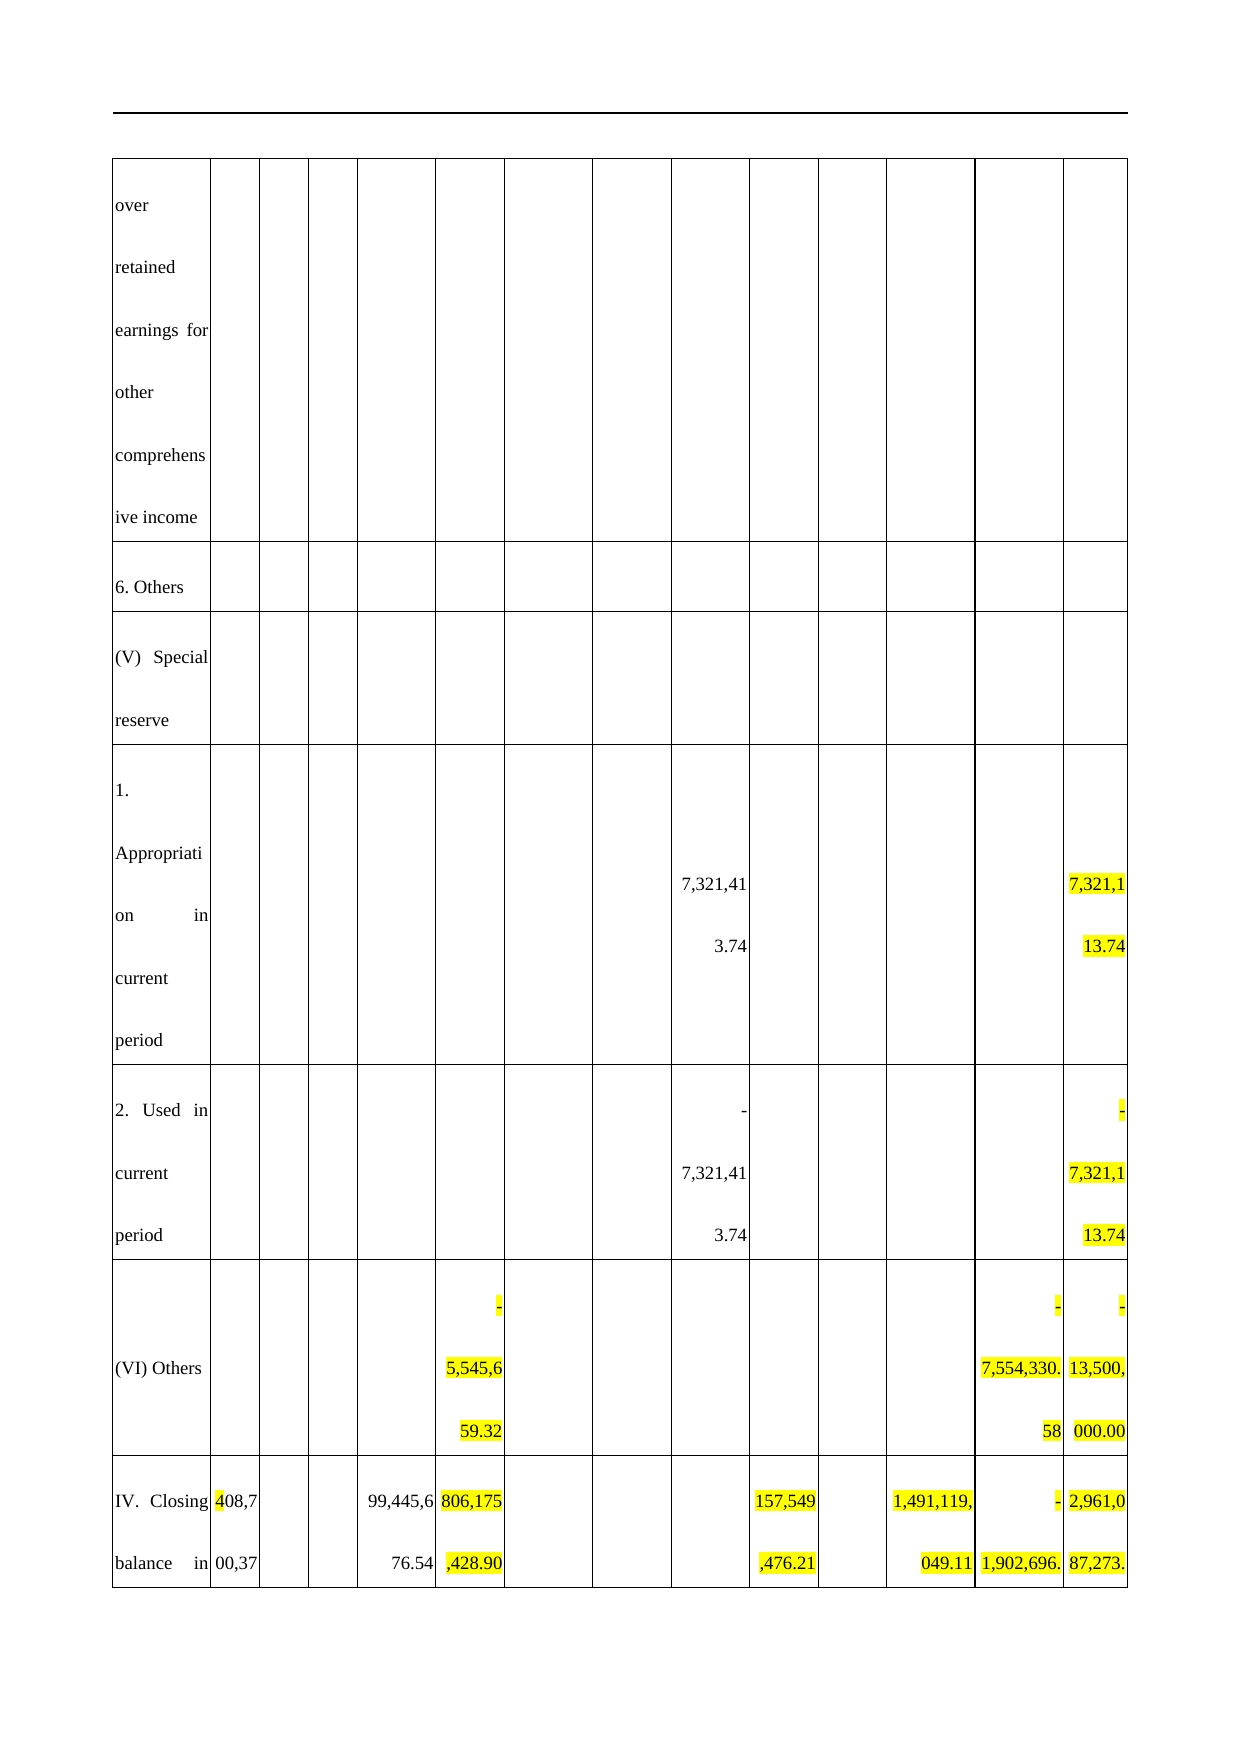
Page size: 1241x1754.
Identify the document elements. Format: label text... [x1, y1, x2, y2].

table_cell [750, 1065, 818, 1259]
table_cell 7,321,113.74 [1064, 745, 1127, 1064]
table_cell [436, 542, 504, 611]
table_cell [309, 542, 357, 611]
table_cell [358, 542, 435, 611]
table_cell [593, 542, 671, 611]
table_cell [887, 159, 974, 541]
table_cell [358, 1260, 435, 1454]
table_cell [260, 1456, 308, 1587]
table_cell [358, 745, 435, 1064]
table_cell [976, 1065, 1063, 1259]
table_cell [1064, 612, 1127, 744]
table_cell [819, 542, 886, 611]
table_cell [976, 542, 1063, 611]
table_cell [505, 1456, 592, 1587]
table_cell [819, 1065, 886, 1259]
table_cell [505, 542, 592, 611]
table_cell [260, 612, 308, 744]
table_cell [887, 745, 974, 1064]
table_cell [309, 159, 357, 541]
table_cell [819, 1456, 886, 1587]
table_cell 1,491,119,049.11 [887, 1456, 974, 1587]
table_cell [505, 612, 592, 744]
table_cell (V) Special reserve [113, 612, 210, 744]
table_cell [436, 745, 504, 1064]
table_cell [887, 542, 974, 611]
table_cell [309, 1260, 357, 1454]
table_cell [750, 542, 818, 611]
table_cell [358, 159, 435, 541]
table_cell [211, 1065, 259, 1259]
table_cell -7,321,113.74 [1064, 1065, 1127, 1259]
table_cell [976, 612, 1063, 744]
table_cell 408,700,37 [211, 1456, 259, 1587]
table_cell [593, 1065, 671, 1259]
table_cell [211, 542, 259, 611]
table_cell [819, 745, 886, 1064]
table_cell [672, 542, 749, 611]
table_cell [505, 1260, 592, 1454]
table_cell [309, 745, 357, 1064]
table_cell [887, 1260, 974, 1454]
table_cell -1,902,696. [976, 1456, 1063, 1587]
table_cell [436, 612, 504, 744]
table_cell [260, 542, 308, 611]
table_cell [309, 612, 357, 744]
table_cell [976, 745, 1063, 1064]
table_cell 2,961,087,273. [1064, 1456, 1127, 1587]
table_cell [593, 612, 671, 744]
table_cell [976, 159, 1063, 541]
table_cell -5,545,659.32 [436, 1260, 504, 1454]
table_cell [672, 1260, 749, 1454]
table_cell 7,321,413.74 [672, 745, 749, 1064]
table_cell [750, 159, 818, 541]
table_cell 99,445,676.54 [358, 1456, 435, 1587]
table_cell over retained earnings for other comprehensive income [113, 159, 210, 541]
table_cell [593, 1260, 671, 1454]
table_cell -7,321,413.74 [672, 1065, 749, 1259]
table_cell [887, 612, 974, 744]
table_cell [211, 1260, 259, 1454]
table_cell [750, 1260, 818, 1454]
table_cell 157,549,476.21 [750, 1456, 818, 1587]
table_cell [593, 1456, 671, 1587]
table_cell [750, 745, 818, 1064]
table_cell [260, 159, 308, 541]
table_cell [211, 159, 259, 541]
table_cell -7,554,330.58 [976, 1260, 1063, 1454]
table_cell [505, 159, 592, 541]
table_cell [672, 159, 749, 541]
table_cell IV. Closing balance in [113, 1456, 210, 1587]
table_cell [505, 745, 592, 1064]
table_cell [672, 1456, 749, 1587]
table_cell [505, 1065, 592, 1259]
table_cell [672, 612, 749, 744]
table_cell [1064, 159, 1127, 541]
table_cell [819, 159, 886, 541]
table_cell [211, 612, 259, 744]
table_cell -13,500,000.00 [1064, 1260, 1127, 1454]
table_cell 806,175,428.90 [436, 1456, 504, 1587]
table_cell [436, 159, 504, 541]
table_cell [593, 159, 671, 541]
table_cell (VI) Others [113, 1260, 210, 1454]
table_cell [887, 1065, 974, 1259]
table_cell 2. Used in current period [113, 1065, 210, 1259]
table_cell [309, 1456, 357, 1587]
table_cell [260, 1065, 308, 1259]
table_cell [260, 745, 308, 1064]
table_cell [260, 1260, 308, 1454]
table_cell [211, 745, 259, 1064]
table_cell [358, 612, 435, 744]
table_cell [436, 1065, 504, 1259]
table_cell [358, 1065, 435, 1259]
table_cell [309, 1065, 357, 1259]
table_cell [1064, 542, 1127, 611]
table_cell 1. Appropriation in current period [113, 745, 210, 1064]
table_cell [819, 612, 886, 744]
table_cell [593, 745, 671, 1064]
table_cell [819, 1260, 886, 1454]
table_cell [750, 612, 818, 744]
table_cell 6. Others [113, 542, 210, 611]
